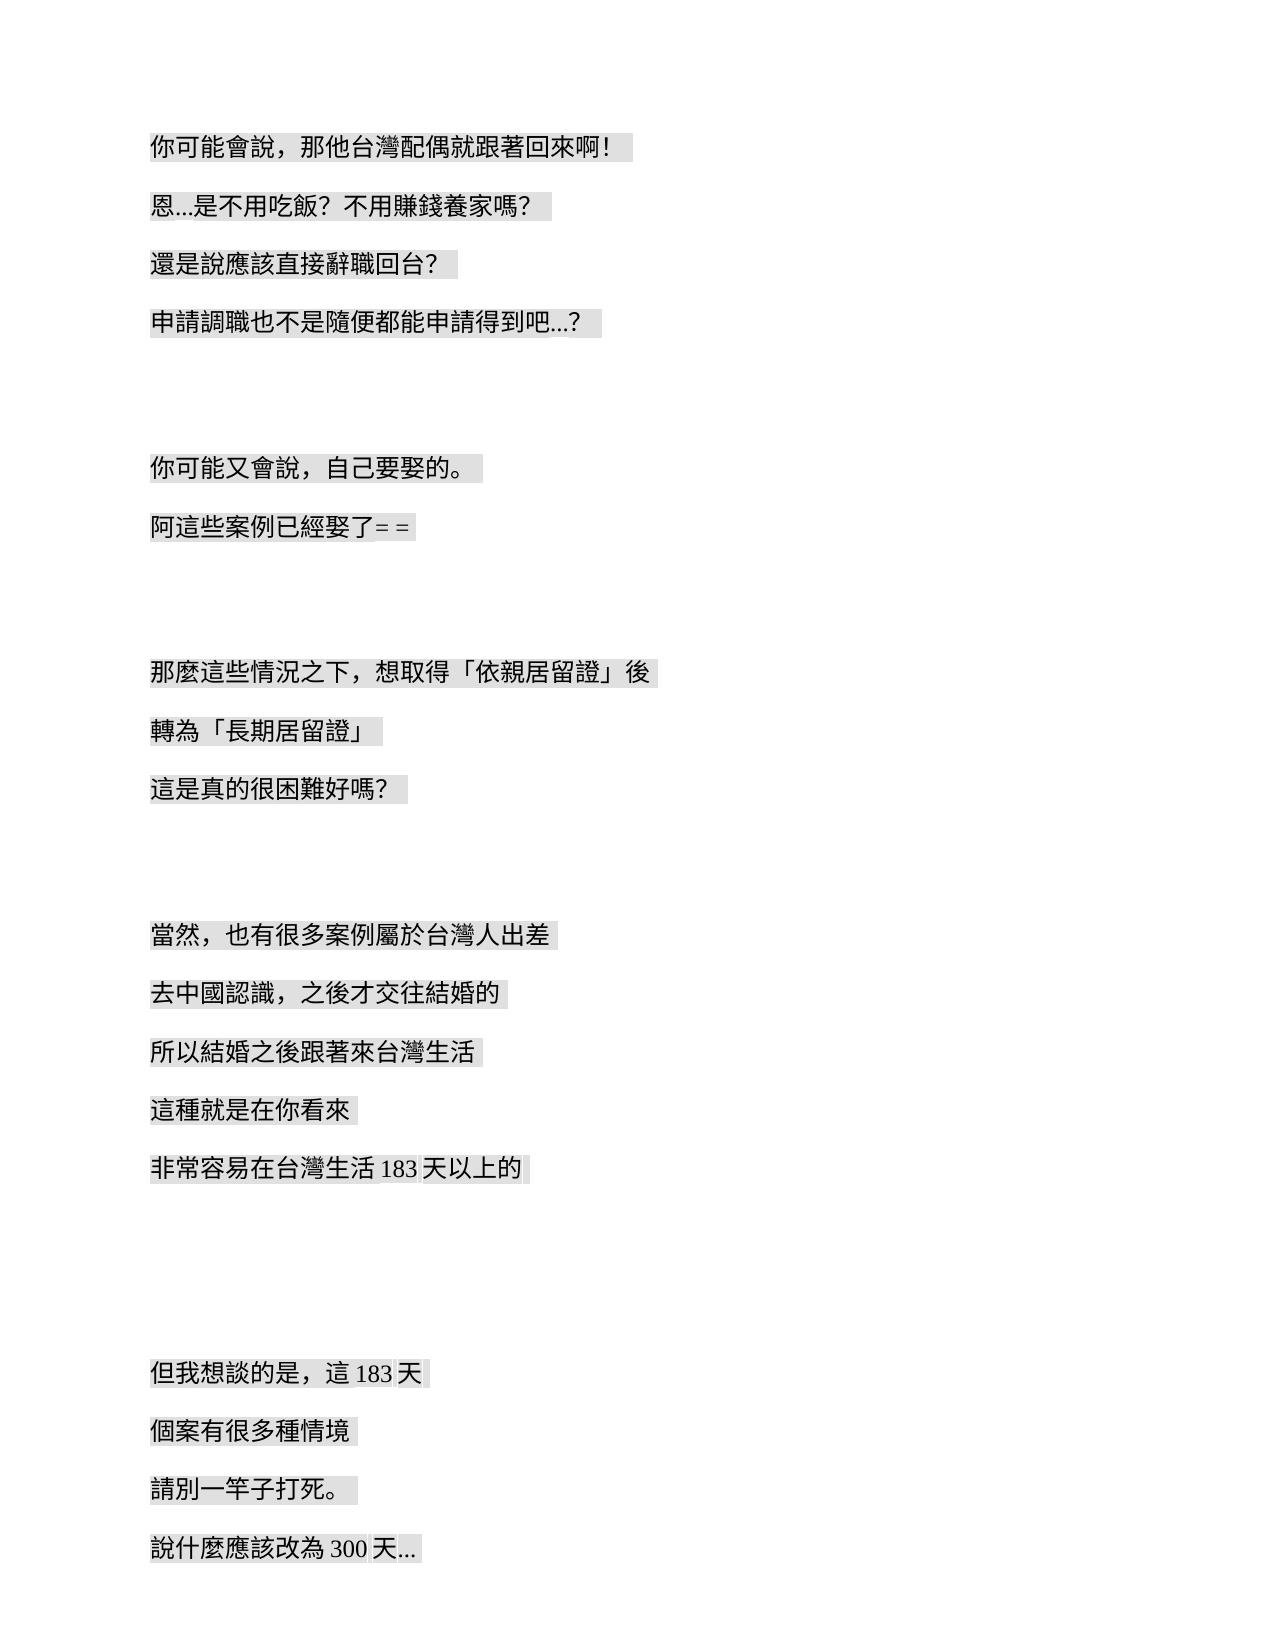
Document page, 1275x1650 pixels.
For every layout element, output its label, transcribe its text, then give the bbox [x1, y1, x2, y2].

text 你可能會說，那他台灣配偶就跟著回來啊！ 恩...是不用吃飯？不用賺錢養家嗎？ 還是說應該直接辭職回台？ 申請調職也不是隨便都能申請得到吧...？ 你可能又會說，自己要娶的。 阿這些案例已經娶了= = 那麼這些情況之下，想取得「依親居留證」後 轉為「長期居留證」 這是真的很困難好嗎？ 當然，也有很多案例屬於台灣人出差 去中國認識，之後才交往結婚的 所以結婚之後跟著來台灣生活 這種就是在你看來 非常容易在台灣生活183天以上的 但我想談的是，這183天 個案有很多種情境 請別一竿子打死。 說什麼應該改為300天... [150, 75, 1125, 1563]
